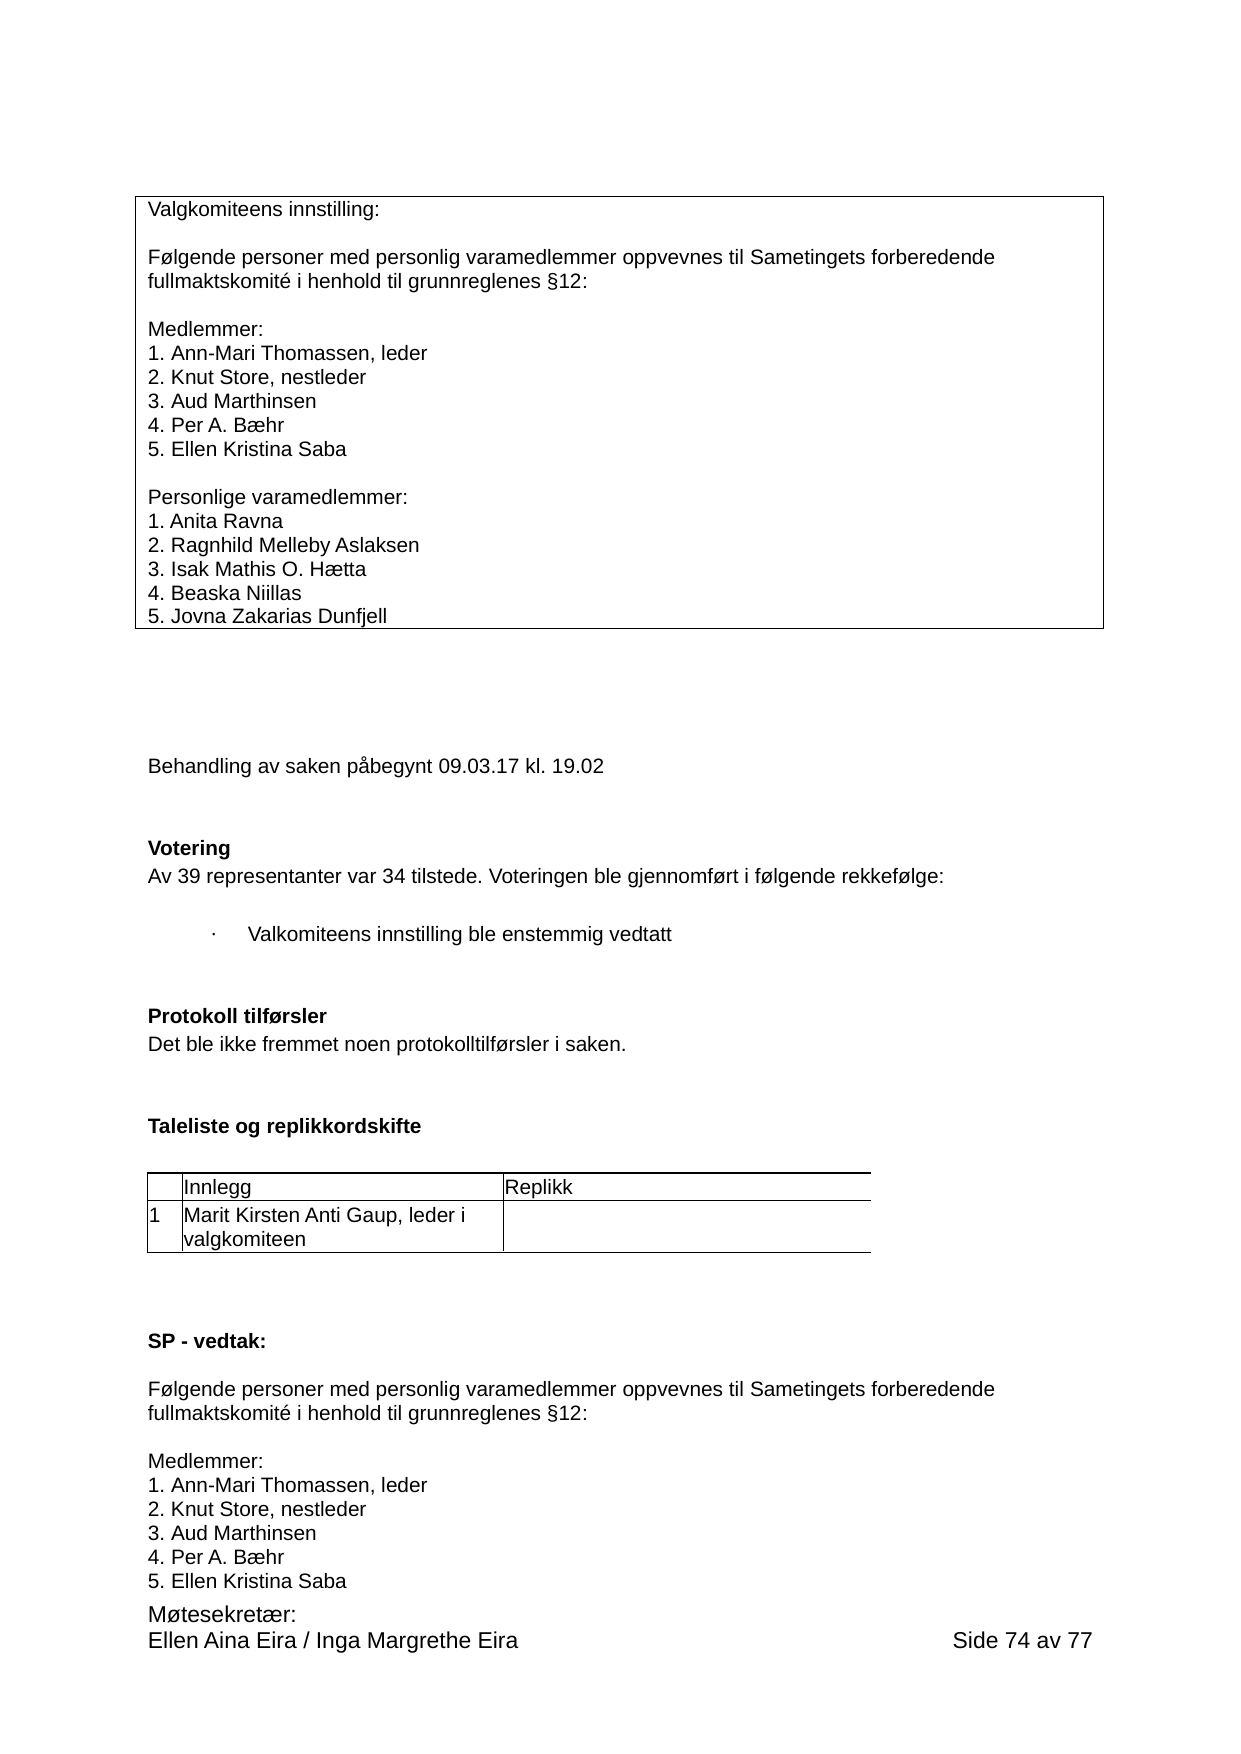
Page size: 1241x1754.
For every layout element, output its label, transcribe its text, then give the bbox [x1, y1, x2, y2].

table_header Behandling av saken påbegynt 09.03.17 kl. 19.02 Votering Av 39 representanter var 34 tilstede. Voteringen ble gjennomført i følgende rekkefølge: Valkomiteens innstilling ble enstemmig vedtatt Protokoll tilførsler Det ble ikke fremmet noen protokolltilførsler i saken. Taleliste og replikkordskifte [136, 754, 958, 1253]
table_header Følgende personer med personlig varamedlemmer oppvevnes til Sametingets forberedende fullmaktskomité i henhold til grunnreglenes §12: Medlemmer: 1. Ann-Mari Thomassen, leder 2. Knut Store, nestleder 3. Aud Marthinsen 4. Per A. Bæhr 5. Ellen Kristina Saba [136, 1377, 1104, 1593]
table_cell [504, 1201, 871, 1251]
table_cell Marit Kirsten Anti Gaup, leder i valgkomiteen [183, 1201, 503, 1251]
table_header Innlegg [183, 1174, 503, 1200]
text SP - vedtak: [148, 1329, 1093, 1353]
table_header [148, 1174, 182, 1200]
table_header Valgkomiteens innstilling: Følgende personer med personlig varamedlemmer oppvevnes til Sametingets forberedende fullmaktskomité i henhold til grunnreglenes §12: Medlemmer: 1. Ann-Mari Thomassen, leder 2. Knut Store, nestleder 3. Aud Marthinsen 4. Per A. Bæhr 5. Ellen Kristina Saba Personlige varamedlemmer: 1. Anita Ravna 2. Ragnhild Melleby Aslaksen 3. Isak Mathis O. Hætta 4. Beaska Niillas 5. Jovna Zakarias Dunfjell [136, 197, 1103, 628]
table_header Replikk [504, 1174, 871, 1200]
table_cell 1 [148, 1201, 182, 1251]
